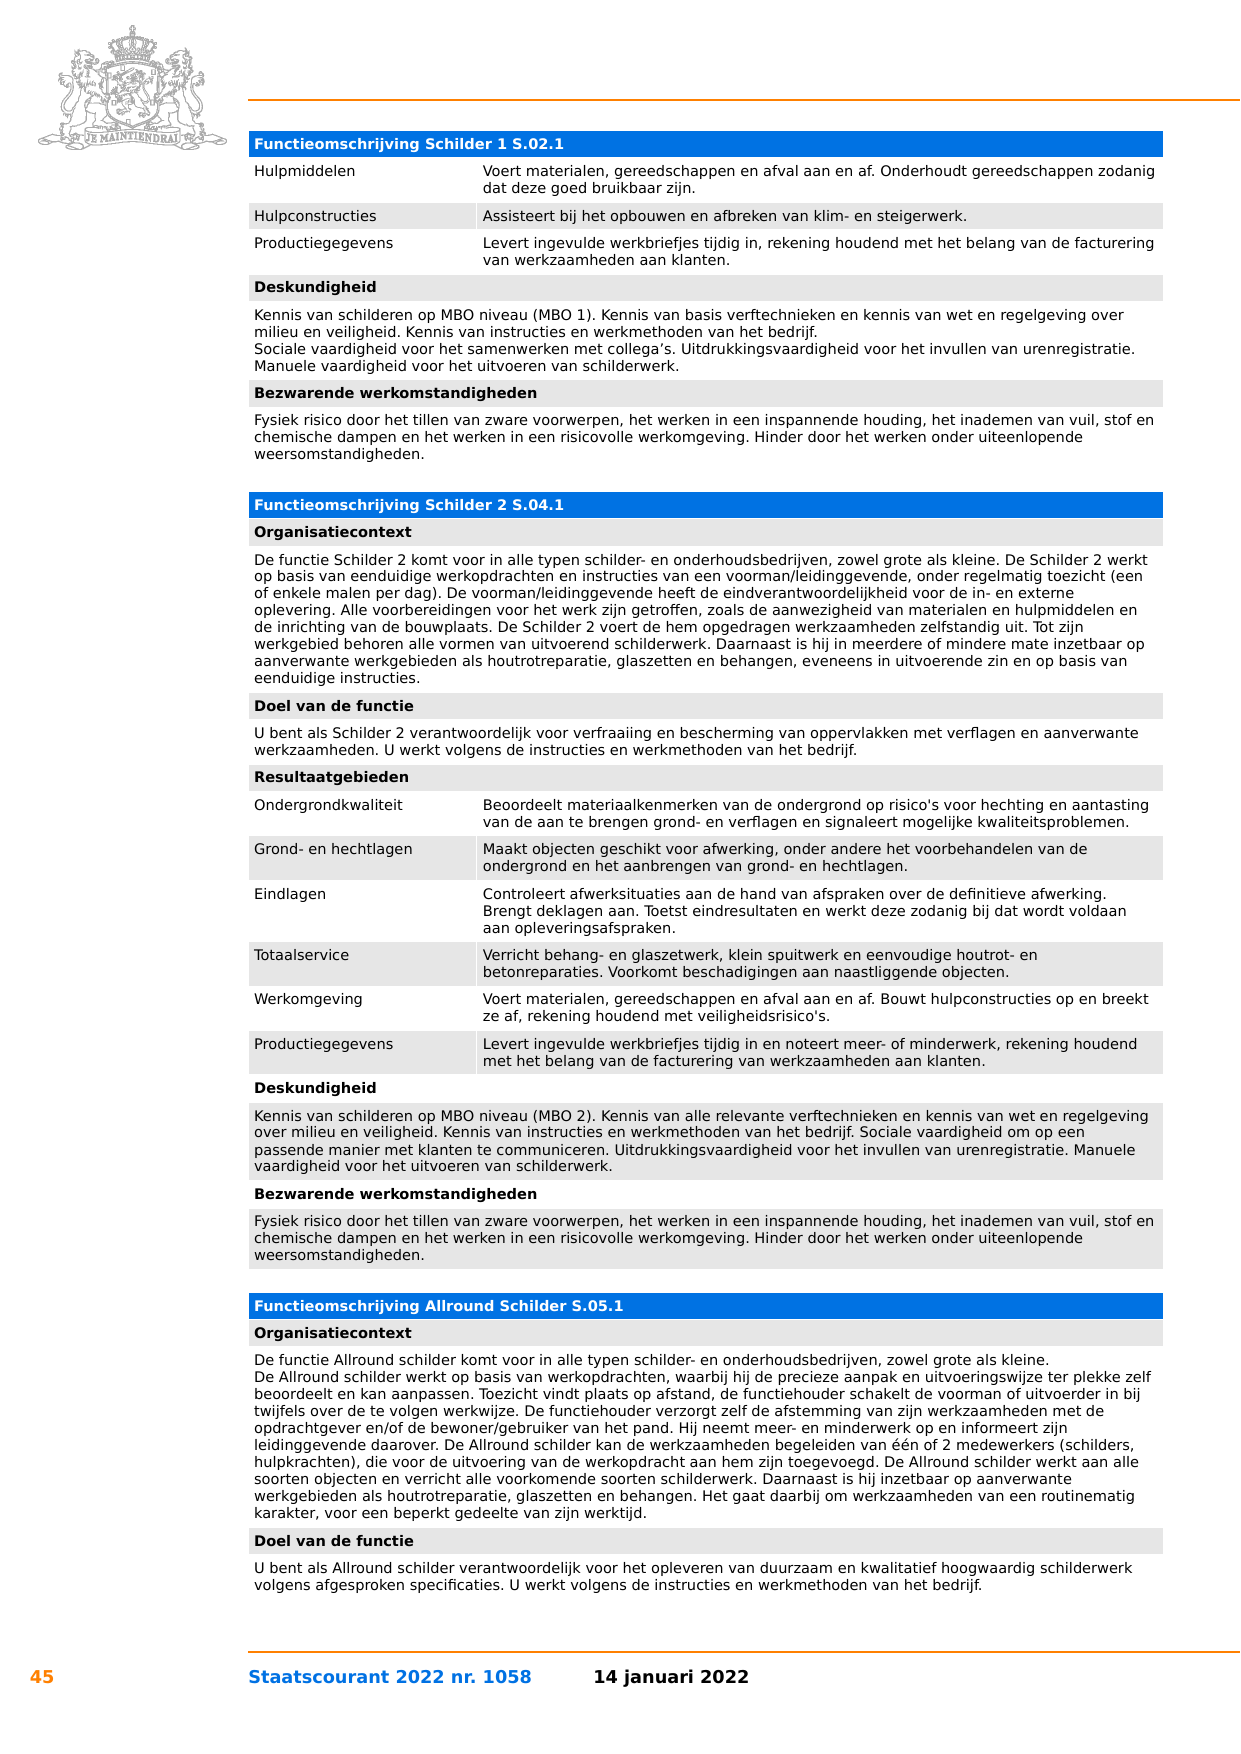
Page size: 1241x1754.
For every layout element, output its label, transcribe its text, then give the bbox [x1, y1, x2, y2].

table_cell De functie Schilder 2 komt voor in alle typen schilder- en onderhoudsbedrijven, zowel grote als kleine. De Schilder 2 werkt op basis van eenduidige werkopdrachten en instructies van een voorman/leidinggevende, onder regelmatig toezicht (een of enkele malen per dag). De voorman/leidinggevende heeft de eindverantwoordelijkheid voor de in- en externe oplevering. Alle voorbereidingen voor het werk zijn getroffen, zoals de aanwezigheid van materialen en hulpmiddelen en de inrichting van de bouwplaats. De Schilder 2 voert de hem opgedragen werkzaamheden zelfstandig uit. Tot zijn werkgebied behoren alle vormen van uitvoerend schilderwerk. Daarnaast is hij in meerdere of mindere mate inzetbaar op aanverwante werkgebieden als houtrotreparatie, glaszetten en behangen, eveneens in uitvoerende zin en op basis van eenduidige instructies. [249, 547, 1163, 692]
table_cell Verricht behang- en glaszetwerk, klein spuitwerk en eenvoudige houtrot- en betonreparaties. Voorkomt beschadigingen aan naastliggende objecten. [477, 942, 1163, 986]
table_cell Deskundigheid [249, 1075, 1163, 1102]
table_cell Maakt objecten geschikt voor afwerking, onder andere het voorbehandelen van de ondergrond en het aanbrengen van grond- en hechtlagen. [477, 836, 1163, 880]
table_cell Organisatiecontext [249, 1320, 1163, 1346]
table_cell Hulpmiddelen [249, 158, 476, 202]
table_cell Hulpconstructies [249, 203, 476, 229]
table_cell Beoordeelt materiaalkenmerken van de ondergrond op risico's voor hechting en aantasting van de aan te brengen grond- en verflagen en signaleert mogelijke kwaliteitsproblemen. [477, 792, 1163, 835]
table_cell Doel van de functie [249, 693, 1163, 719]
table_cell Ondergrondkwaliteit [249, 792, 476, 835]
table_cell U bent als Schilder 2 verantwoordelijk voor verfraaiing en bescherming van oppervlakken met verflagen en aanverwante werkzaamheden. U werkt volgens de instructies en werkmethoden van het bedrijf. [249, 720, 1163, 764]
table_cell Voert materialen, gereedschappen en afval aan en af. Onderhoudt gereedschappen zodanig dat deze goed bruikbaar zijn. [477, 158, 1163, 202]
table_header Functieomschrijving Schilder 1 S.02.1 [249, 131, 1163, 157]
table_header Functieomschrijving Schilder 2 S.04.1 [249, 492, 1163, 518]
picture [38, 25, 227, 150]
table_cell Organisatiecontext [249, 519, 1163, 546]
table_cell Levert ingevulde werkbriefjes tijdig in, rekening houdend met het belang van de facturering van werkzaamheden aan klanten. [477, 230, 1163, 273]
table_cell De functie Allround schilder komt voor in alle typen schilder- en onderhoudsbedrijven, zowel grote als kleine. De Allround schilder werkt op basis van werkopdrachten, waarbij hij de precieze aanpak en uitvoeringswijze ter plekke zelf beoordeelt en kan aanpassen. Toezicht vindt plaats op afstand, de functiehouder schakelt de voorman of uitvoerder in bij twijfels over de te volgen werkwijze. De functiehouder verzorgt zelf de afstemming van zijn werkzaamheden met de opdrachtgever en/of de bewoner/gebruiker van het pand. Hij neemt meer- en minderwerk op en informeert zijn leidinggevende daarover. De Allround schilder kan de werkzaamheden begeleiden van één of 2 medewerkers (schilders, hulpkrachten), die voor de uitvoering van de werkopdracht aan hem zijn toegevoegd. De Allround schilder werkt aan alle soorten objecten en verricht alle voorkomende soorten schilderwerk. Daarnaast is hij inzetbaar op aanverwante werkgebieden als houtrotreparatie, glaszetten en behangen. Het gaat daarbij om werkzaamheden van een routinematig karakter, voor een beperkt gedeelte van zijn werktijd. [249, 1348, 1163, 1527]
table_cell Bezwarende werkomstandigheden [249, 1181, 1163, 1207]
table_cell Assisteert bij het opbouwen en afbreken van klim- en steigerwerk. [477, 203, 1163, 229]
table_cell Productiegegevens [249, 1031, 476, 1074]
table_header Functieomschrijving Allround Schilder S.05.1 [249, 1293, 1163, 1319]
table_cell Bezwarende werkomstandigheden [249, 380, 1163, 407]
table_cell Doel van de functie [249, 1528, 1163, 1554]
table_cell Kennis van schilderen op MBO niveau (MBO 2). Kennis van alle relevante verftechnieken en kennis van wet en regelgeving over milieu en veiligheid. Kennis van instructies en werkmethoden van het bedrijf. Sociale vaardigheid om op een passende manier met klanten te communiceren. Uitdrukkingsvaardigheid voor het invullen van urenregistratie. Manuele vaardigheid voor het uitvoeren van schilderwerk. [249, 1103, 1163, 1180]
table_cell Levert ingevulde werkbriefjes tijdig in en noteert meer- of minderwerk, rekening houdend met het belang van de facturering van werkzaamheden aan klanten. [477, 1031, 1163, 1074]
table_cell Eindlagen [249, 881, 476, 941]
table_cell Kennis van schilderen op MBO niveau (MBO 1). Kennis van basis verftechnieken en kennis van wet en regelgeving over milieu en veiligheid. Kennis van instructies en werkmethoden van het bedrijf. Sociale vaardigheid voor het samenwerken met collega’s. Uitdrukkingsvaardigheid voor het invullen van urenregistratie. Manuele vaardigheid voor het uitvoeren van schilderwerk. [249, 302, 1163, 379]
table_cell Fysiek risico door het tillen van zware voorwerpen, het werken in een inspannende houding, het inademen van vuil, stof en chemische dampen en het werken in een risicovolle werkomgeving. Hinder door het werken onder uiteenlopende weersomstandigheden. [249, 1209, 1163, 1269]
table_cell Werkomgeving [249, 987, 476, 1030]
table_cell Grond- en hechtlagen [249, 836, 476, 880]
table_cell Productiegegevens [249, 230, 476, 273]
table_cell Deskundigheid [249, 275, 1163, 301]
table_cell Controleert afwerksituaties aan de hand van afspraken over de definitieve afwerking. Brengt deklagen aan. Toetst eindresultaten en werkt deze zodanig bij dat wordt voldaan aan opleveringsafspraken. [477, 881, 1163, 941]
table_cell U bent als Allround schilder verantwoordelijk voor het opleveren van duurzaam en kwalitatief hoogwaardig schilderwerk volgens afgesproken specificaties. U werkt volgens de instructies en werkmethoden van het bedrijf. [249, 1555, 1163, 1598]
table_cell Resultaatgebieden [249, 765, 1163, 791]
table_cell Fysiek risico door het tillen van zware voorwerpen, het werken in een inspannende houding, het inademen van vuil, stof en chemische dampen en het werken in een risicovolle werkomgeving. Hinder door het werken onder uiteenlopende weersomstandigheden. [249, 408, 1163, 468]
table_cell Totaalservice [249, 942, 476, 986]
table_cell Voert materialen, gereedschappen en afval aan en af. Bouwt hulpconstructies op en breekt ze af, rekening houdend met veiligheidsrisico's. [477, 987, 1163, 1030]
